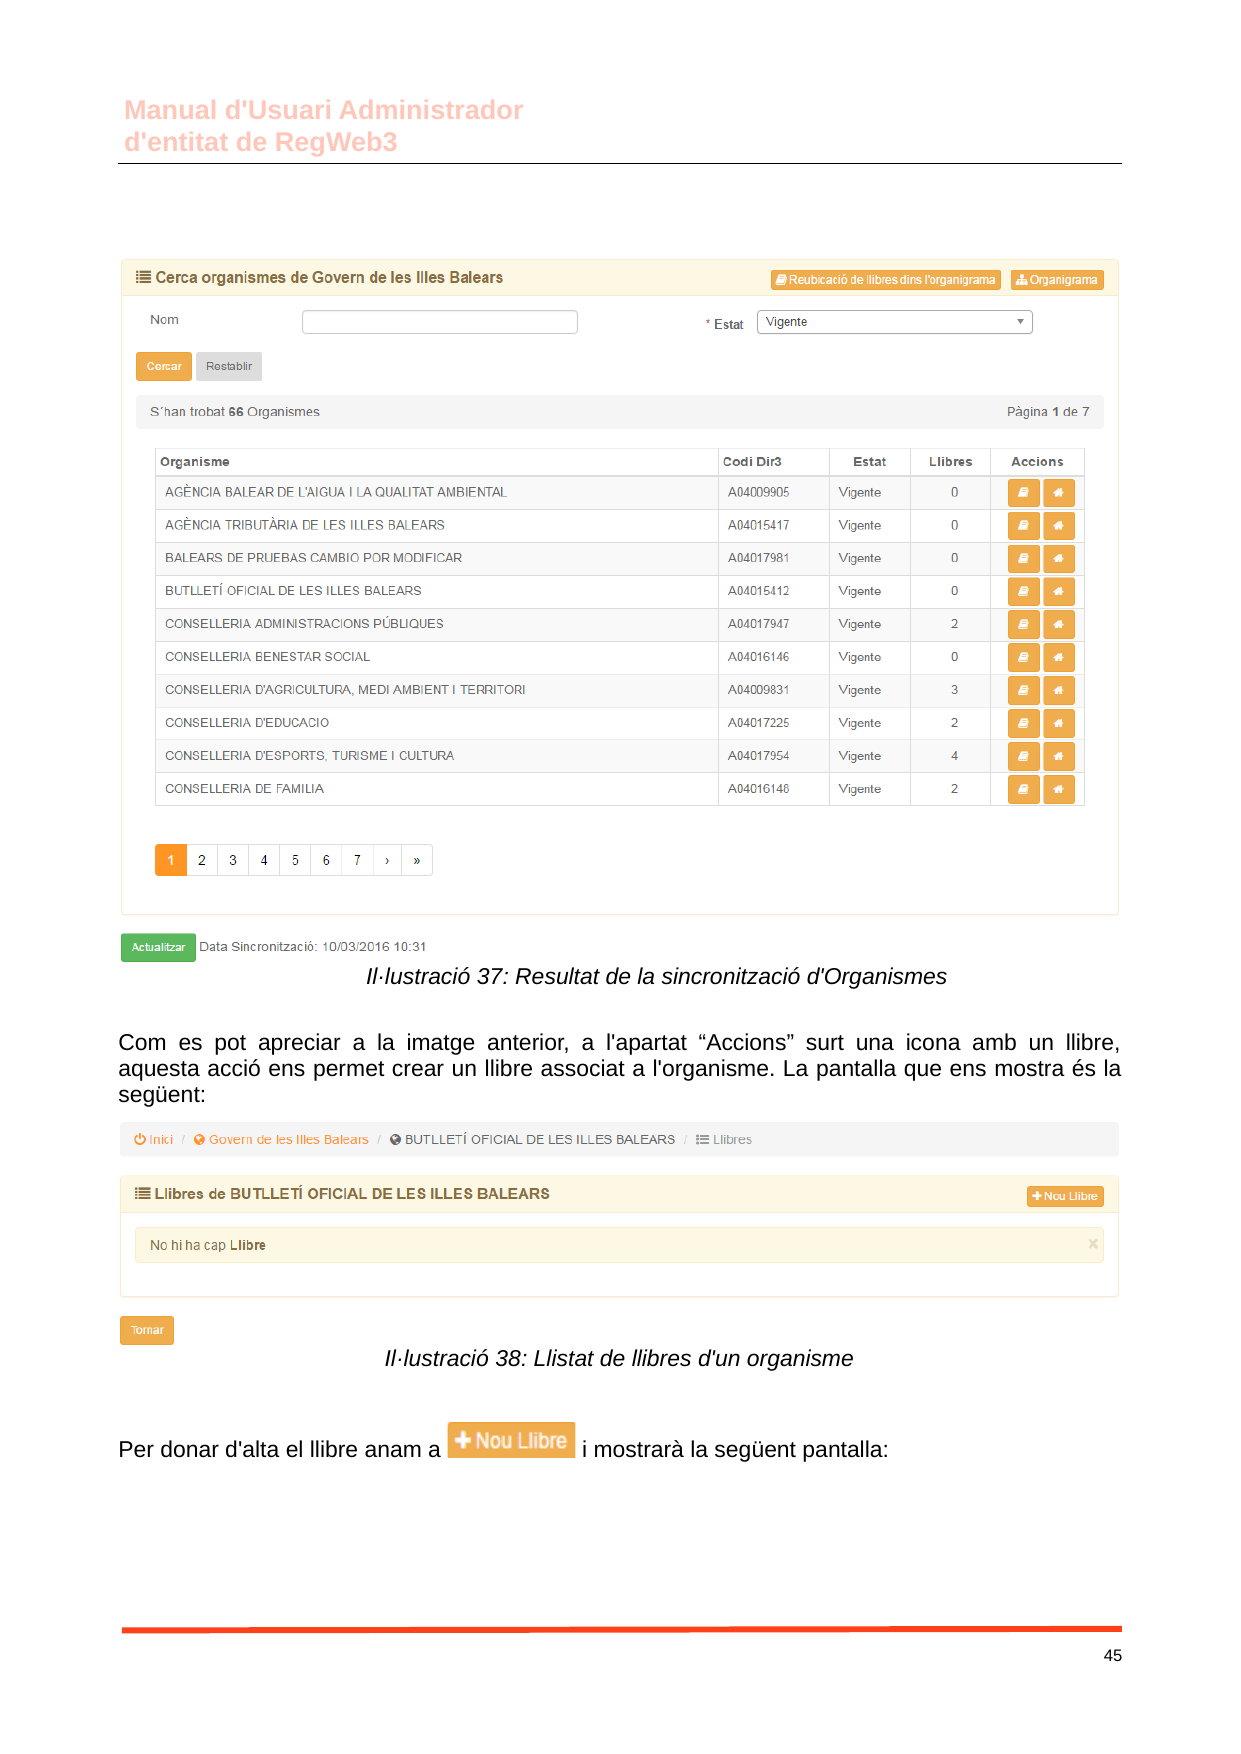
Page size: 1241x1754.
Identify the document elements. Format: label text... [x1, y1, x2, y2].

text Com es pot apreciar a la imatge anterior, a l'apartat “Accions” surt una icona amb un llibre, aquesta acció ens permet crear un llibre associat a l'organisme. La pantalla que ens mostra és la següent: [118, 1028, 1122, 1107]
text Per donar d'alta el llibre anam a i mostrarà la següent pantalla: [118, 1423, 1122, 1462]
list Il·lustració 37: Resultat de la sincronització d'Organismes [156, 964, 1122, 989]
text Il·lustració 38: Llistat de llibres d'un organisme [118, 1346, 1122, 1371]
